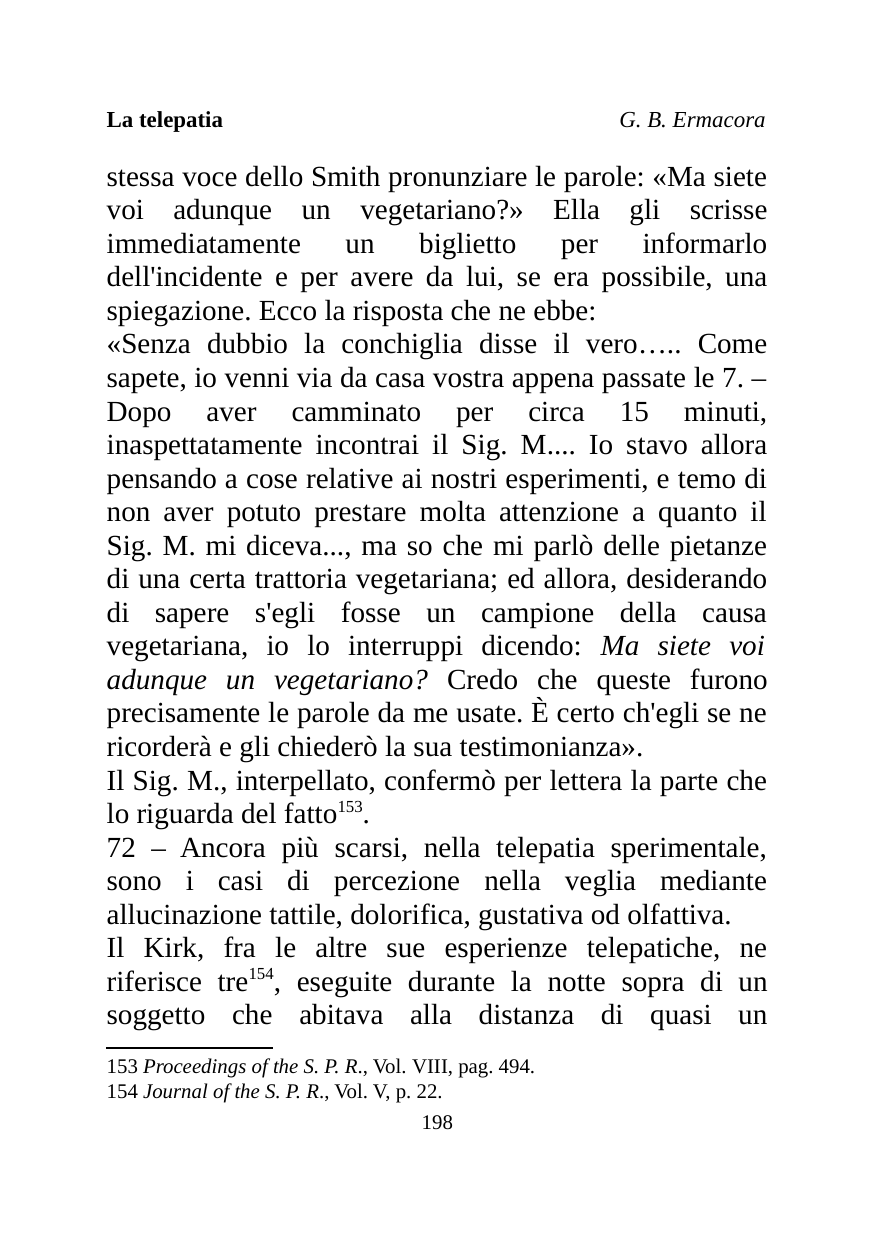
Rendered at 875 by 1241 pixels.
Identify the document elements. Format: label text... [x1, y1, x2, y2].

text stessa voce dello Smith pronunziare le parole: «Ma siete voi adunque un vegetariano?» Ella gli scrisse immediatamente un biglietto per informarlo dell'incidente e per avere da lui, se era possibile, una spiegazione. Ecco la risposta che ne ebbe: [106, 159, 768, 327]
text «Senza dubbio la conchiglia disse il vero….. Come sapete, io venni via da casa vostra appena passate le 7. – Dopo aver camminato per circa 15 minuti, inaspettatamente incontrai il Sig. M.... Io stavo allora pensando a cose relative ai nostri esperimenti, e temo di non aver potuto prestare molta attenzione a quanto il Sig. M. mi diceva..., ma so che mi parlò delle pietanze di una certa trattoria vegetariana; ed allora, desiderando di sapere s'egli fosse un campione della causa vegetariana, io lo interruppi dicendo: Ma siete voi adunque un vegetariano? Credo che queste furono precisamente le parole da me usate. È certo ch'egli se ne ricorderà e gli chiederò la sua testimonianza». [106, 327, 768, 763]
text Journal of the S. P. R., Vol. V, p. 22. [106, 1078, 768, 1103]
text Il Kirk, fra le altre sue esperienze telepatiche, ne riferisce tre, eseguite durante la notte sopra di un soggetto che abitava alla distanza di quasi un [106, 930, 768, 1031]
text 72 – Ancora più scarsi, nella telepatia sperimentale, sono i casi di percezione nella veglia mediante allucinazione tattile, dolorifica, gustativa od olfattiva. [106, 830, 768, 930]
text Il Sig. M., interpellato, confermò per lettera la parte che lo riguarda del fatto. [106, 763, 768, 830]
text Proceedings of the S. P. R., Vol. VIII, pag. 494. [106, 1054, 768, 1078]
